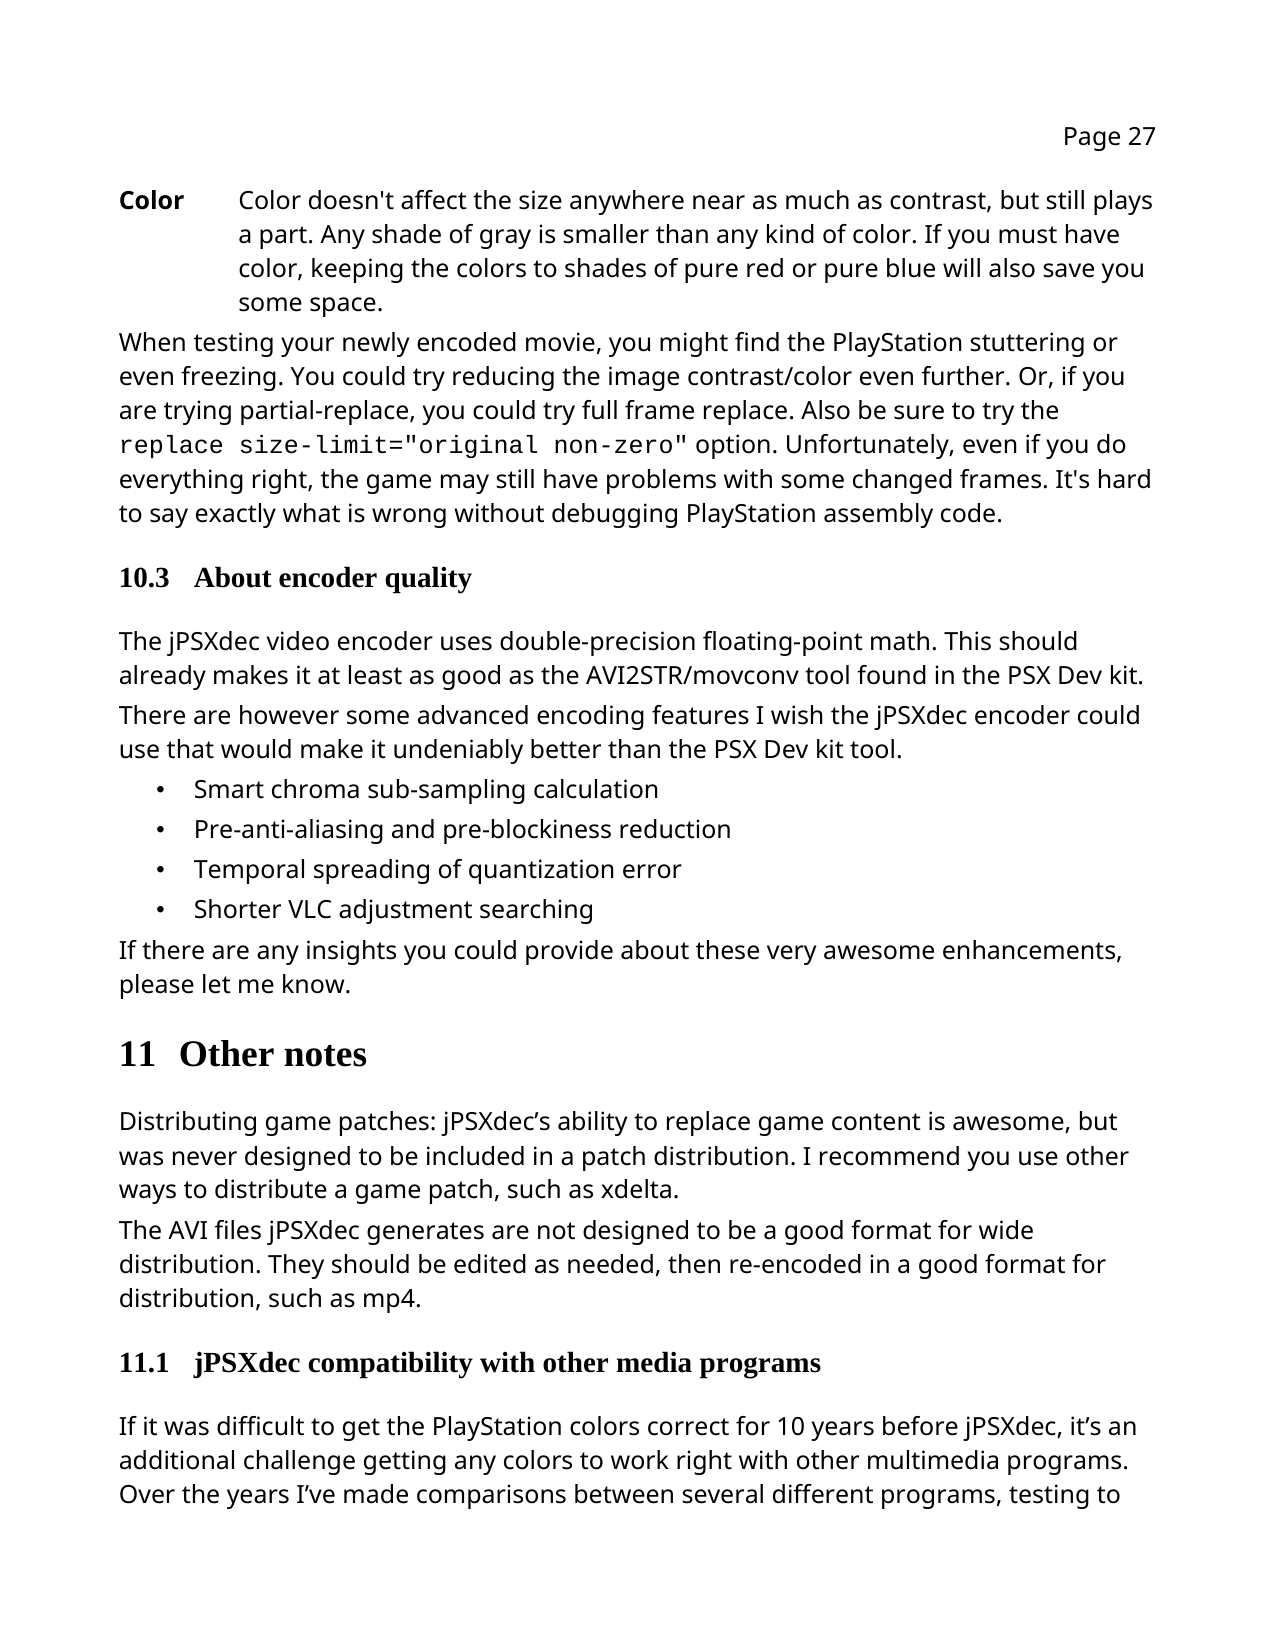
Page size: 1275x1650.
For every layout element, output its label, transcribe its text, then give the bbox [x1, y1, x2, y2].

subtitle About encoder quality [118, 561, 1156, 594]
text When testing your newly encoded movie, you might find the PlayStation stuttering or even freezing. You could try reducing the image contrast/color even further. Or, if you are trying partial-replace, you could try full frame replace. Also be sure to try the replace size-limit="original non-zero" option. Unfortunately, even if you do everything right, the game may still have problems with some changed frames. It's hard to say exactly what is wrong without debugging PlayStation assembly code. [118, 325, 1156, 529]
text The AVI files jPSXdec generates are not designed to be a good format for wide distribution. They should be edited as needed, then re-encoded in a good format for distribution, such as mp4. [118, 1212, 1156, 1314]
subtitle jPSXdec compatibility with other media programs [118, 1346, 1156, 1379]
list Shorter VLC adjustment searching [156, 892, 1156, 926]
text The jPSXdec video encoder uses double-precision floating-point math. This should already makes it at least as good as the AVI2STR/movconv tool found in the PSX Dev kit. [118, 623, 1156, 692]
list Smart chroma sub-sampling calculation [156, 772, 1156, 806]
subtitle Other notes [118, 1031, 1156, 1074]
text Distributing game patches: jPSXdec’s ability to replace game content is awesome, but was never designed to be included in a patch distribution. I recommend you use other ways to distribute a game patch, such as xdelta. [118, 1104, 1156, 1206]
list Pre-anti-aliasing and pre-blockiness reduction [156, 812, 1156, 846]
text There are however some advanced encoding features I wish the jPSXdec encoder could use that would make it undeniably better than the PSX Dev kit tool. [118, 698, 1156, 766]
list Temporal spreading of quantization error [156, 852, 1156, 886]
text If it was difficult to get the PlayStation colors correct for 10 years before jPSXdec, it’s an additional challenge getting any colors to work right with other multimedia programs. Over the years I’ve made comparisons between several different programs, testing to [118, 1408, 1156, 1511]
text If there are any insights you could provide about these very awesome enhancements, please let me know. [118, 932, 1156, 1000]
text Color Color doesn't affect the size anywhere near as much as contrast, but still plays a part. Any shade of gray is smaller than any kind of color. If you must have color, keeping the colors to shades of pure red or pure blue will also save you some space. [118, 183, 1156, 319]
